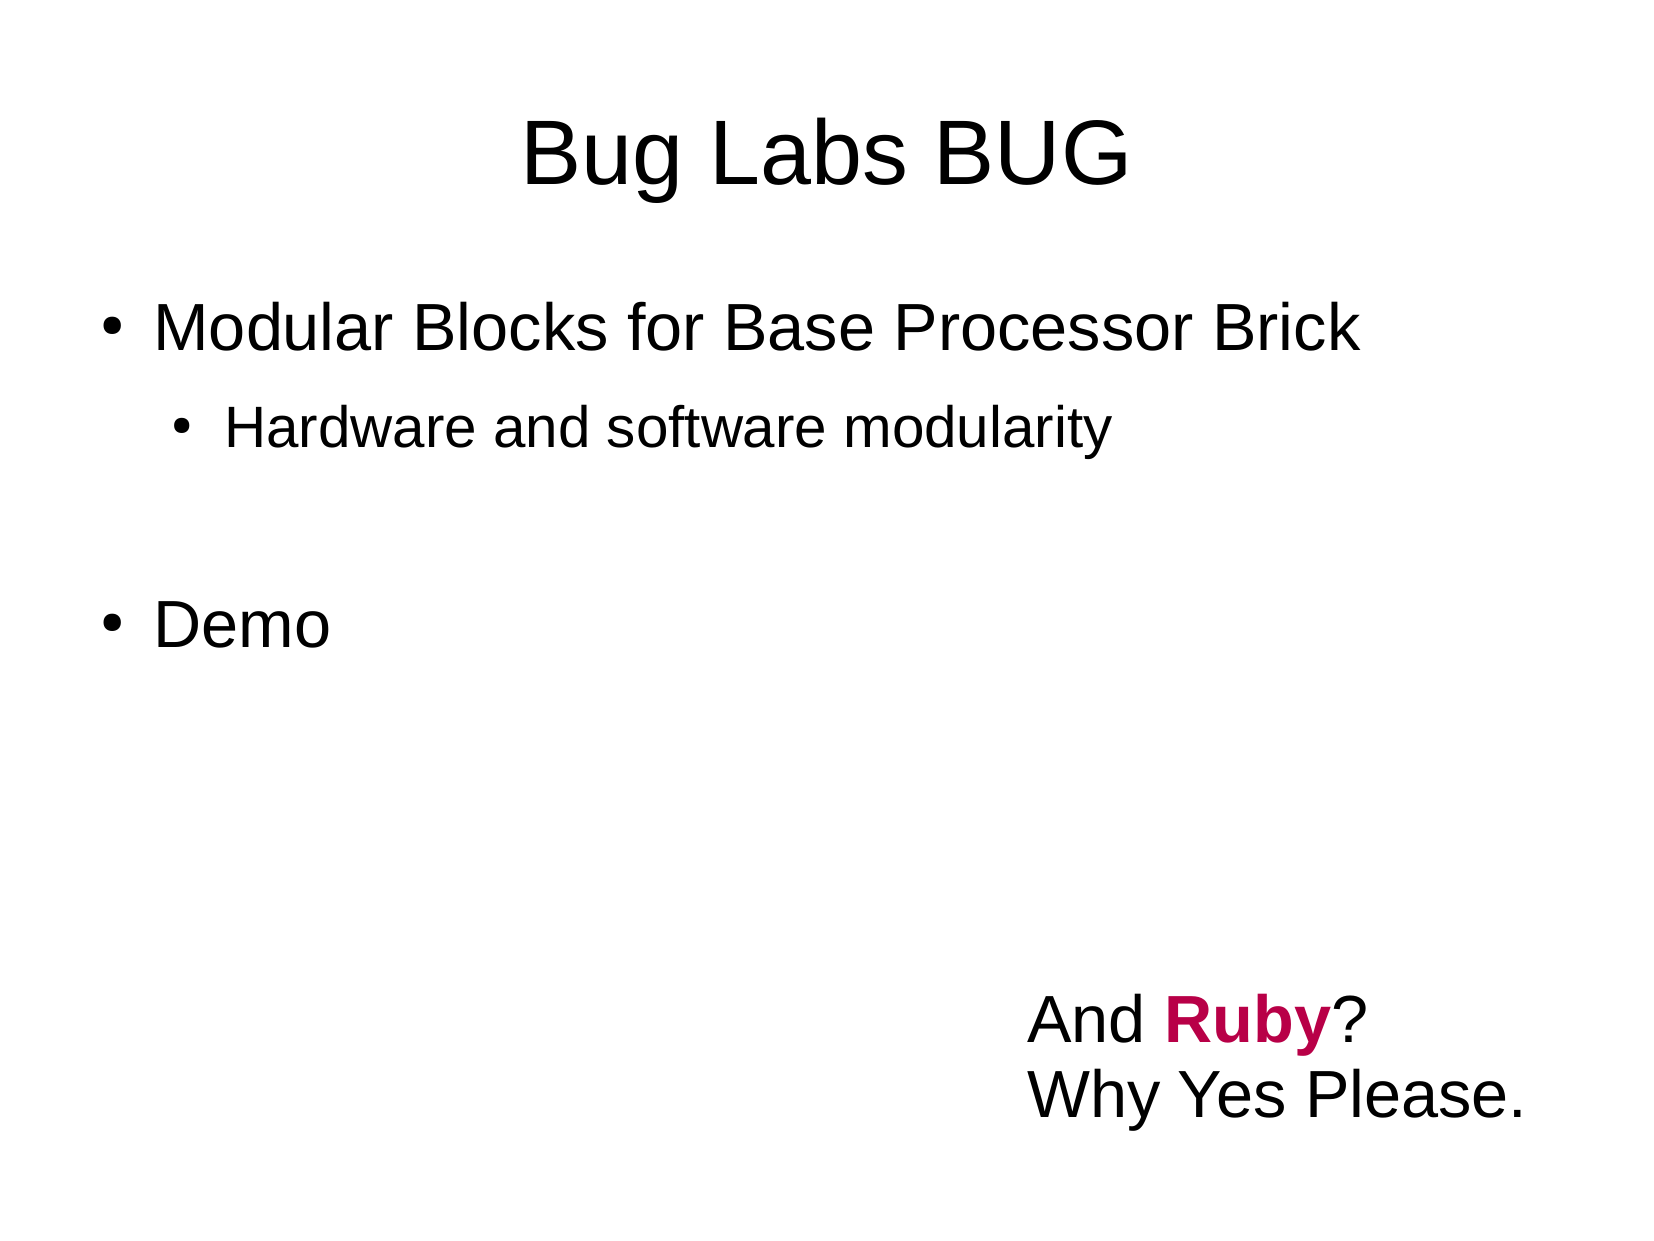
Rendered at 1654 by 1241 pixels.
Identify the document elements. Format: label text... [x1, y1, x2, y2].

text_box And Ruby? Why Yes Please. [1012, 975, 1576, 1139]
title Bug Labs BUG [82, 56, 1571, 250]
list Modular Blocks for Base Processor Brick Hardware and software modularity Demo [82, 290, 1571, 1094]
